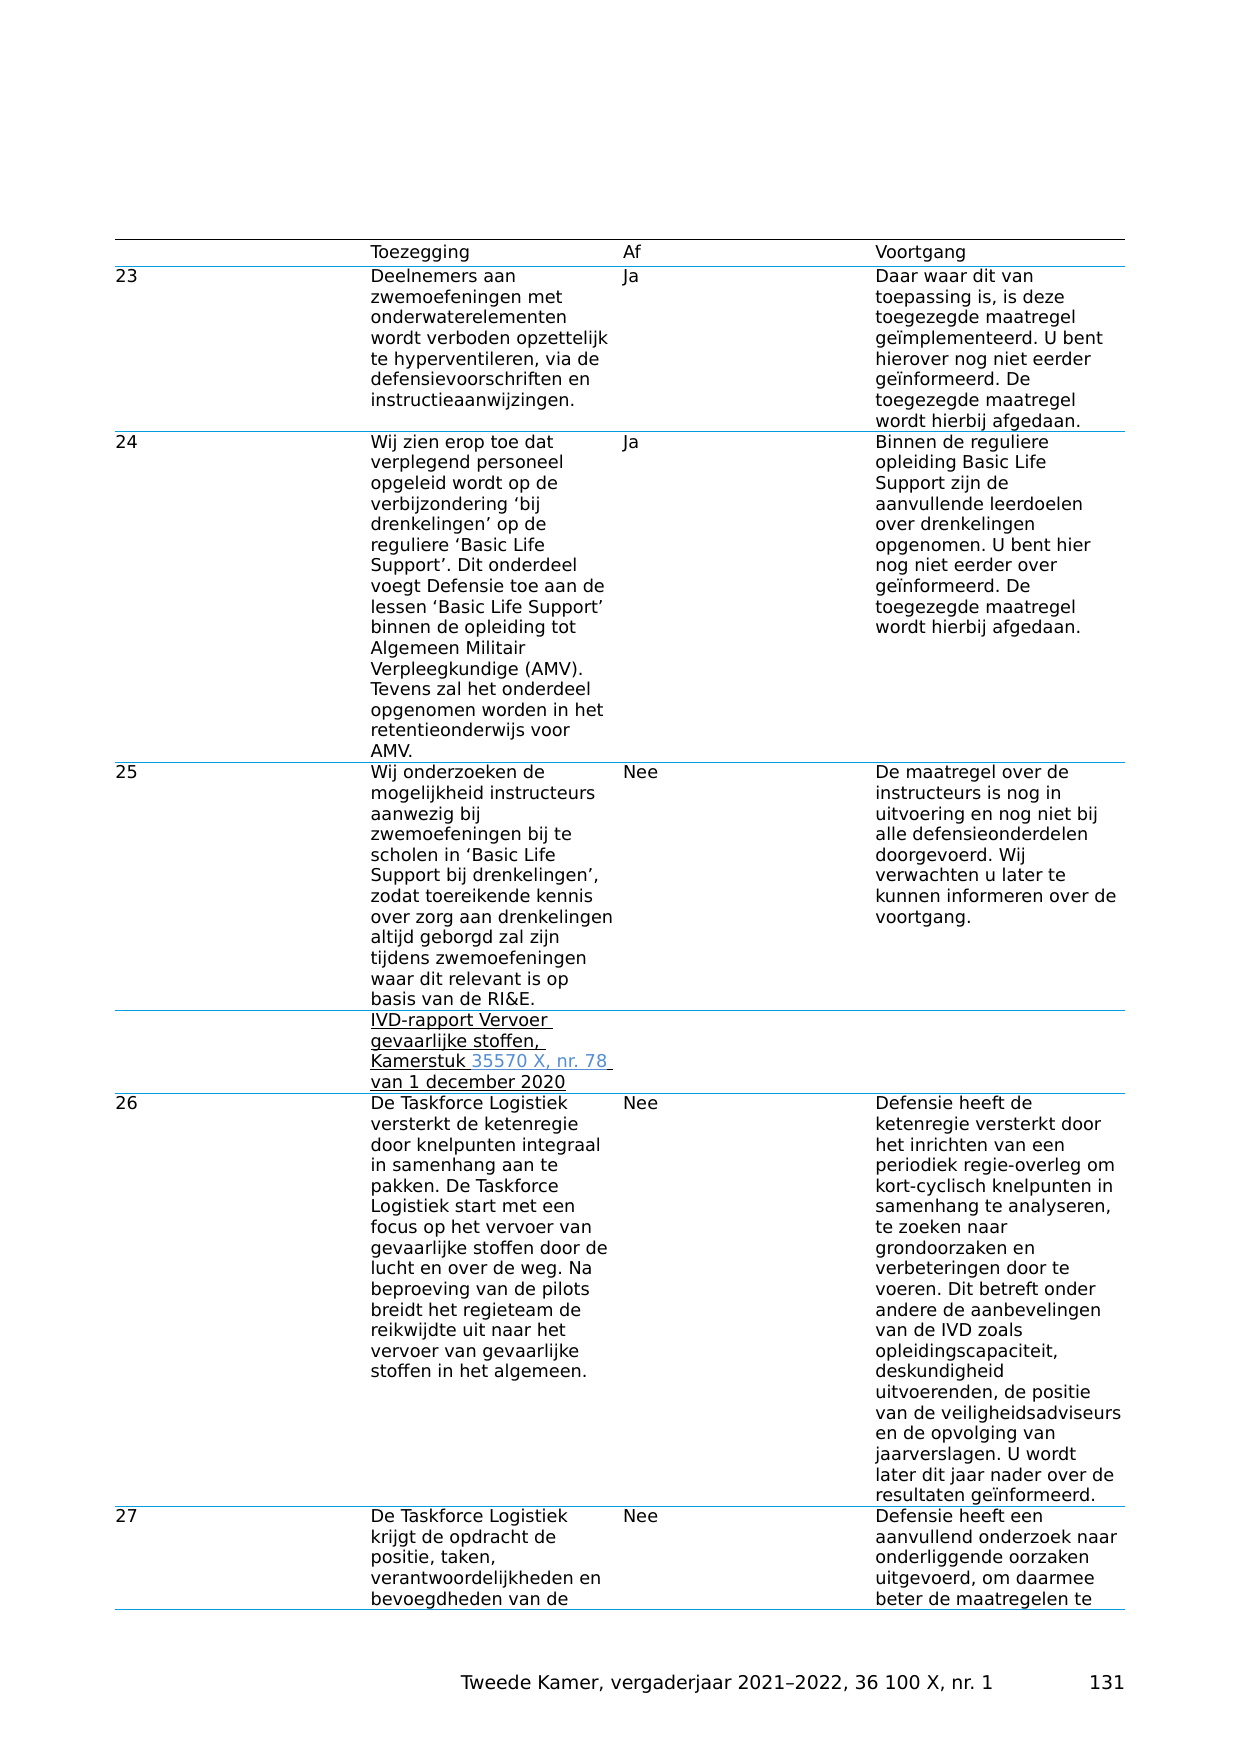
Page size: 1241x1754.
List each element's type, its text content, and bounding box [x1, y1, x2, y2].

table_header Tabel 49 Opvolging toegezegde maatregelen naar aanleiding van aanbevelingen Onderzoeksraad voor Veiligheid (OvV) en Inspectie Veiligheid Defensie (IVD) [115, 191, 1125, 239]
table_cell [620, 1011, 872, 1093]
table_cell Voortgang [872, 240, 1125, 266]
table_cell De maatregel over de instructeurs is nog in uitvoering en nog niet bij alle defensieonderdelen doorgevoerd. Wij verwachten u later te kunnen informeren over de voortgang. [872, 763, 1125, 1010]
table_cell Af [620, 240, 872, 266]
table_cell Daar waar dit van toepassing is, is deze toegezegde maatregel geïmplementeerd. U bent hierover nog niet eerder geïnformeerd. De toegezegde maatregel wordt hierbij afgedaan. [872, 267, 1125, 431]
table_cell 23 [115, 267, 367, 431]
table_cell IVD-rapport Vervoer gevaarlijke stoffen, Kamerstuk 35570 X, nr. 78 van 1 december 2020 [368, 1011, 620, 1093]
table_cell 27 [115, 1507, 367, 1609]
table_cell Nee [620, 763, 872, 1010]
table_cell De Taskforce Logistiek versterkt de ketenregie door knelpunten integraal in samenhang aan te pakken. De Taskforce Logistiek start met een focus op het vervoer van gevaarlijke stoffen door de lucht en over de weg. Na beproeving van de pilots breidt het regieteam de reikwijdte uit naar het vervoer van gevaarlijke stoffen in het algemeen. [368, 1094, 620, 1506]
table_cell De Taskforce Logistiek krijgt de opdracht de positie, taken, verantwoordelijkheden en bevoegdheden van de [368, 1507, 620, 1609]
table_cell [115, 240, 367, 266]
table_cell [115, 1011, 367, 1093]
table_cell Defensie heeft de ketenregie versterkt door het inrichten van een periodiek regie-overleg om kort-cyclisch knelpunten in samenhang te analyseren, te zoeken naar grondoorzaken en verbeteringen door te voeren. Dit betreft onder andere de aanbevelingen van de IVD zoals opleidingscapaciteit, deskundigheid uitvoerenden, de positie van de veiligheidsadviseurs en de opvolging van jaarverslagen. U wordt later dit jaar nader over de resultaten geïnformeerd. [872, 1094, 1125, 1506]
table_cell 24 [115, 432, 367, 762]
table_cell Toezegging [368, 240, 620, 266]
table_cell Deelnemers aan zwemoefeningen met onderwaterelementen wordt verboden opzettelijk te hyperventileren, via de defensievoorschriften en instructieaanwijzingen. [368, 267, 620, 431]
table_cell [872, 1011, 1125, 1093]
table_cell Binnen de reguliere opleiding Basic Life Support zijn de aanvullende leerdoelen over drenkelingen opgenomen. U bent hier nog niet eerder over geïnformeerd. De toegezegde maatregel wordt hierbij afgedaan. [872, 432, 1125, 762]
table_cell Defensie heeft een aanvullend onderzoek naar onderliggende oorzaken uitgevoerd, om daarmee beter de maatregelen te [872, 1507, 1125, 1609]
table_cell Nee [620, 1094, 872, 1506]
table_cell Ja [620, 267, 872, 431]
table_cell 26 [115, 1094, 367, 1506]
table_cell Wij onderzoeken de mogelijkheid instructeurs aanwezig bij zwemoefeningen bij te scholen in ‘Basic Life Support bij drenkelingen’, zodat toereikende kennis over zorg aan drenkelingen altijd geborgd zal zijn tijdens zwemoefeningen waar dit relevant is op basis van de RI&E. [368, 763, 620, 1010]
table_cell Ja [620, 432, 872, 762]
table_cell 25 [115, 763, 367, 1010]
table_cell Nee [620, 1507, 872, 1609]
table_cell Wij zien erop toe dat verplegend personeel opgeleid wordt op de verbijzondering ‘bij drenkelingen’ op de reguliere ‘Basic Life Support’. Dit onderdeel voegt Defensie toe aan de lessen ‘Basic Life Support’ binnen de opleiding tot Algemeen Militair Verpleegkundige (AMV). Tevens zal het onderdeel opgenomen worden in het retentieonderwijs voor AMV. [368, 432, 620, 762]
